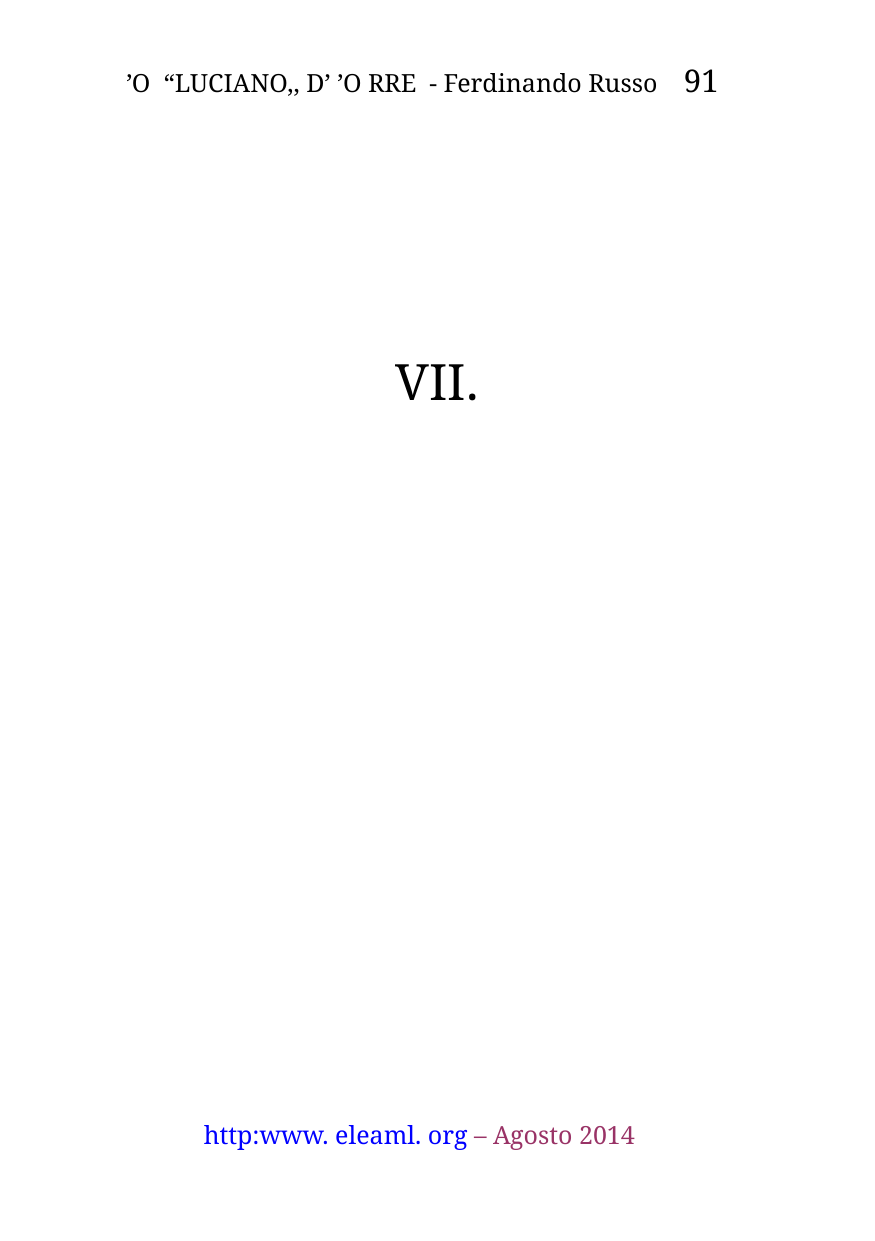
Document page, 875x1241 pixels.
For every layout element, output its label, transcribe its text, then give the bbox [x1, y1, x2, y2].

text VII. [118, 347, 726, 415]
